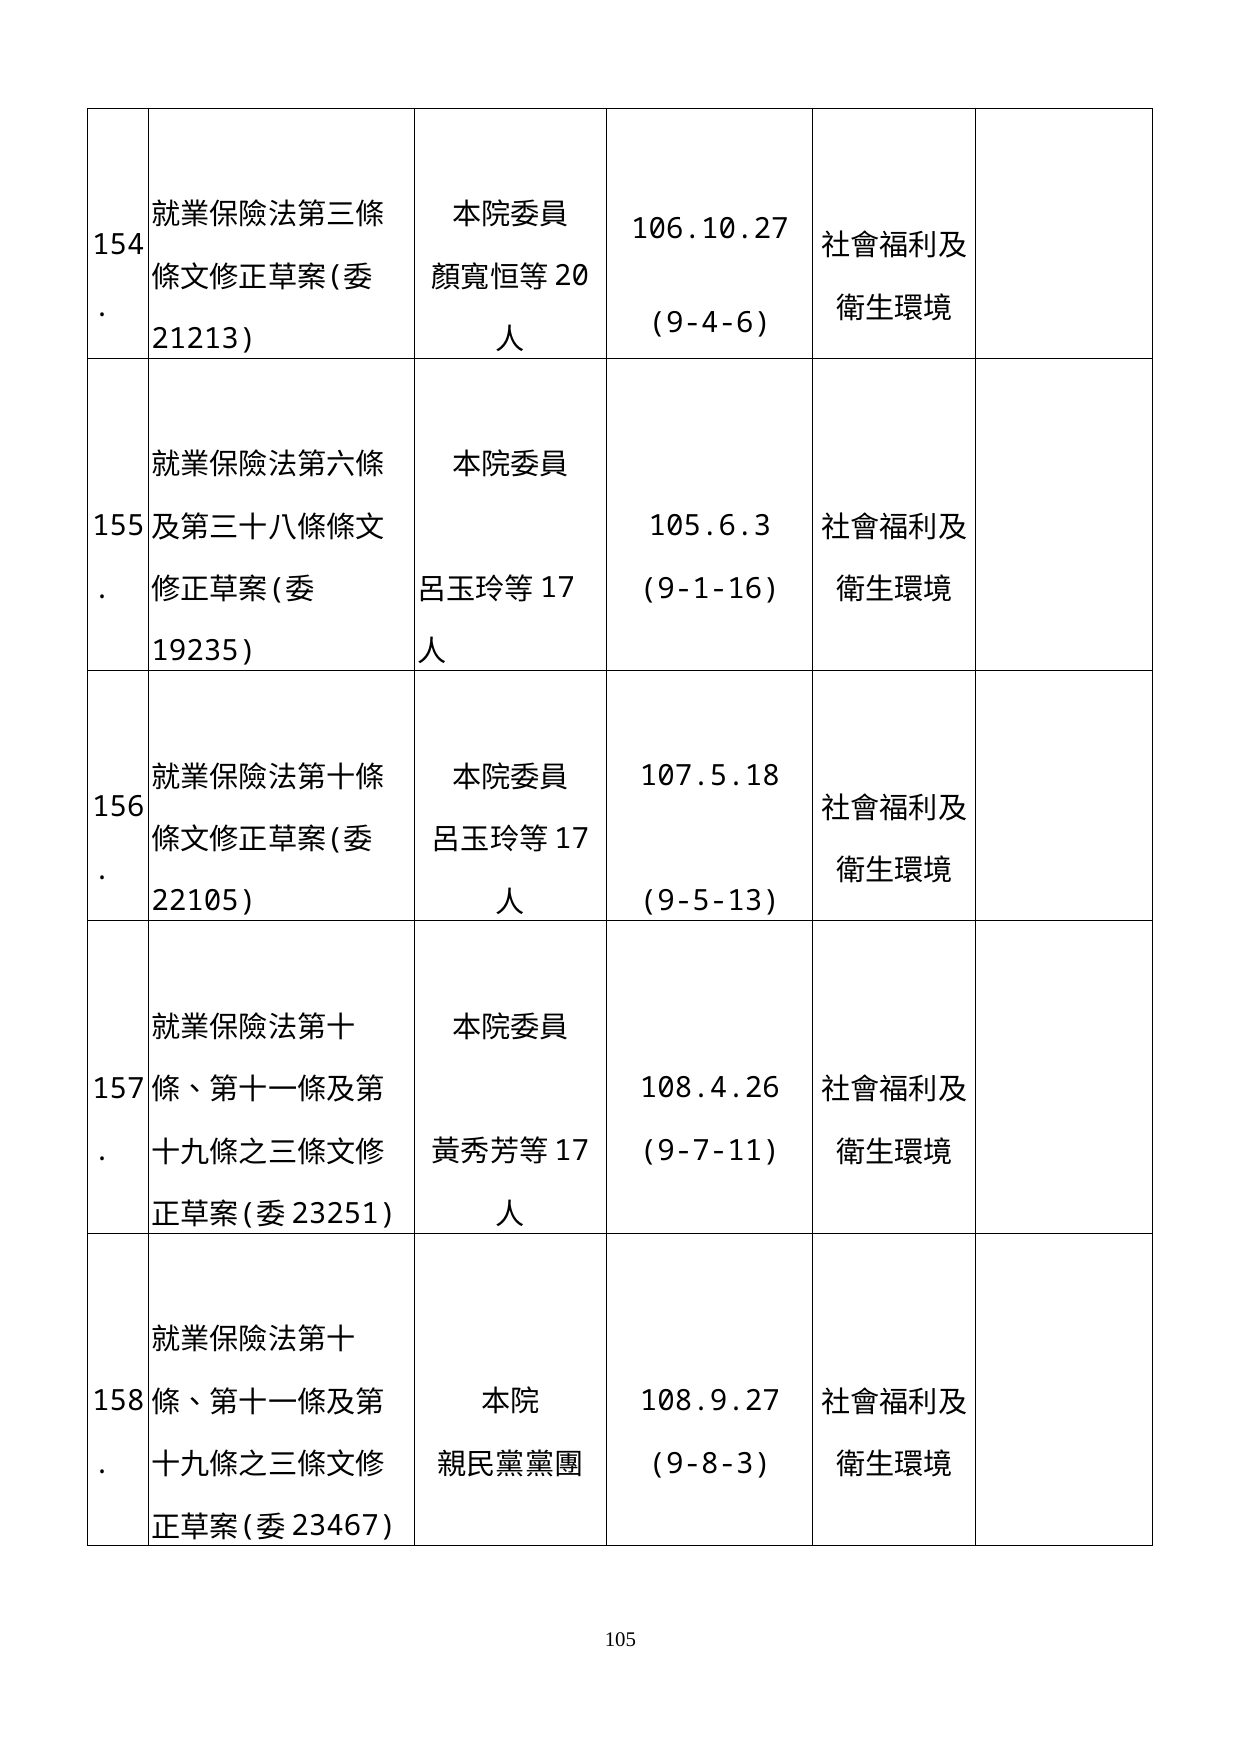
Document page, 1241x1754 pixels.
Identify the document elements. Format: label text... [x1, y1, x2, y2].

table_cell [976, 921, 1152, 1233]
table_cell 就業保險法第六條及第三十八條條文修正草案(委19235) [149, 359, 414, 670]
table_cell 107.5.18 (9-5-13) [607, 671, 812, 920]
table_cell [976, 109, 1152, 358]
table_cell 本院委員 呂玉玲等17人 [415, 359, 606, 670]
table_cell 就業保險法第三條條文修正草案(委21213) [149, 109, 414, 358]
table_cell 本院委員 黃秀芳等17人 [415, 921, 606, 1233]
table_cell 就業保險法第十條條文修正草案(委22105) [149, 671, 414, 920]
table_cell 社會福利及衛生環境 [813, 109, 975, 358]
table_cell [976, 671, 1152, 920]
table_cell 108.4.26 (9-7-11) [607, 921, 812, 1233]
table_cell [88, 109, 148, 358]
table_cell [88, 671, 148, 920]
table_cell [976, 1234, 1152, 1545]
table_cell 社會福利及衛生環境 [813, 671, 975, 920]
table_cell 105.6.3 (9-1-16) [607, 359, 812, 670]
table_cell 就業保險法第十條、第十一條及第十九條之三條文修正草案(委23251) [149, 921, 414, 1233]
table_cell 本院 親民黨黨團 [415, 1234, 606, 1545]
table_cell 108.9.27 (9-8-3) [607, 1234, 812, 1545]
table_cell 就業保險法第十條、第十一條及第十九條之三條文修正草案(委23467) [149, 1234, 414, 1545]
table_cell [976, 359, 1152, 670]
table_cell 社會福利及衛生環境 [813, 1234, 975, 1545]
table_cell [88, 921, 148, 1233]
table_cell 本院委員 顏寬恒等20人 [415, 109, 606, 358]
table_cell 106.10.27 (9-4-6) [607, 109, 812, 358]
table_cell [88, 1234, 148, 1545]
table_cell [88, 359, 148, 670]
table_cell 本院委員 呂玉玲等17人 [415, 671, 606, 920]
table_cell 社會福利及衛生環境 [813, 359, 975, 670]
table_cell 社會福利及衛生環境 [813, 921, 975, 1233]
